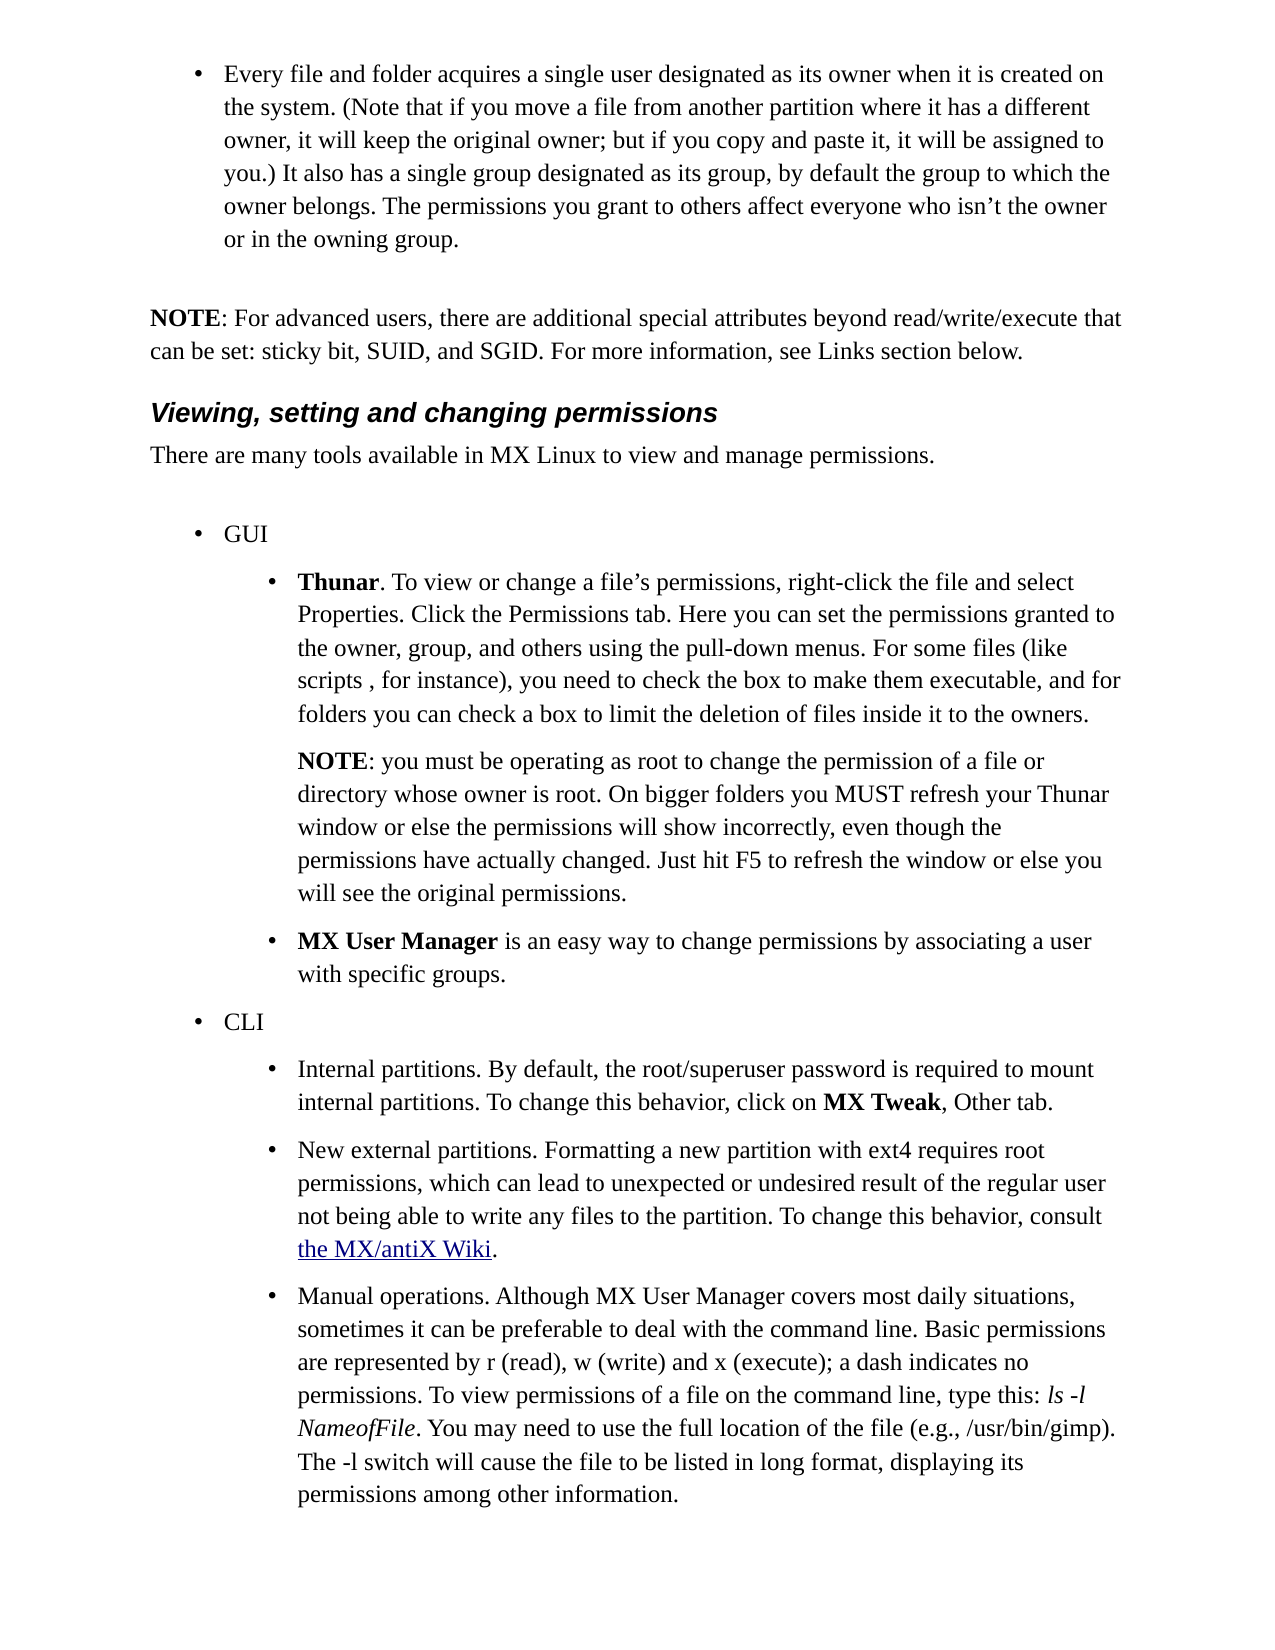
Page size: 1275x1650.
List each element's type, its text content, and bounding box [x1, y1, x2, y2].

list GUI [194, 519, 1125, 548]
list MX User Manager is an easy way to change permissions by associating a user with specific groups. [268, 926, 1125, 988]
subtitle Viewing, setting and changing permissions [150, 396, 1125, 428]
list New external partitions. Formatting a new partition with ext4 requires root permissions, which can lead to unexpected or undesired result of the regular user not being able to write any files to the partition. To change this behavior, consult the MX/antiX Wiki. [268, 1135, 1125, 1263]
list Internal partitions. By default, the root/superuser password is required to mount internal partitions. To change this behavior, click on MX Tweak, Other tab. [268, 1054, 1125, 1116]
text There are many tools available in MX Linux to view and manage permissions. [150, 440, 1125, 469]
list Manual operations. Although MX User Manager covers most daily situations, sometimes it can be preferable to deal with the command line. Basic permissions are represented by r (read), w (write) and x (execute); a dash indicates no permissions. To view permissions of a file on the command line, type this: ls -l NameofFile. You may need to use the full location of the file (e.g., /usr/bin/gimp). The -l switch will cause the file to be listed in long format, displaying its permissions among other information. [268, 1281, 1125, 1508]
list CLI [194, 1007, 1125, 1035]
list Every file and folder acquires a single user designated as its owner when it is created on the system. (Note that if you move a file from another partition where it has a different owner, it will keep the original owner; but if you copy and paste it, it will be assigned to you.) It also has a single group designated as its group, by default the group to which the owner belongs. The permissions you grant to others affect everyone who isn’t the owner or in the owning group. [194, 59, 1125, 253]
list NOTE: you must be operating as root to change the permission of a file or directory whose owner is root. On bigger folders you MUST refresh your Thunar window or else the permissions will show incorrectly, even though the permissions have actually changed. Just hit F5 to refresh the window or else you will see the original permissions. [268, 746, 1125, 907]
list Thunar. To view or change a file’s permissions, right-click the file and select Properties. Click the Permissions tab. Here you can set the permissions granted to the owner, group, and others using the pull-down menus. For some files (like scripts , for instance), you need to check the box to make them executable, and for folders you can check a box to limit the deletion of files inside it to the owners. [268, 567, 1125, 727]
text NOTE: For advanced users, there are additional special attributes beyond read/write/execute that can be set: sticky bit, SUID, and SGID. For more information, see Links section below. [150, 303, 1125, 364]
